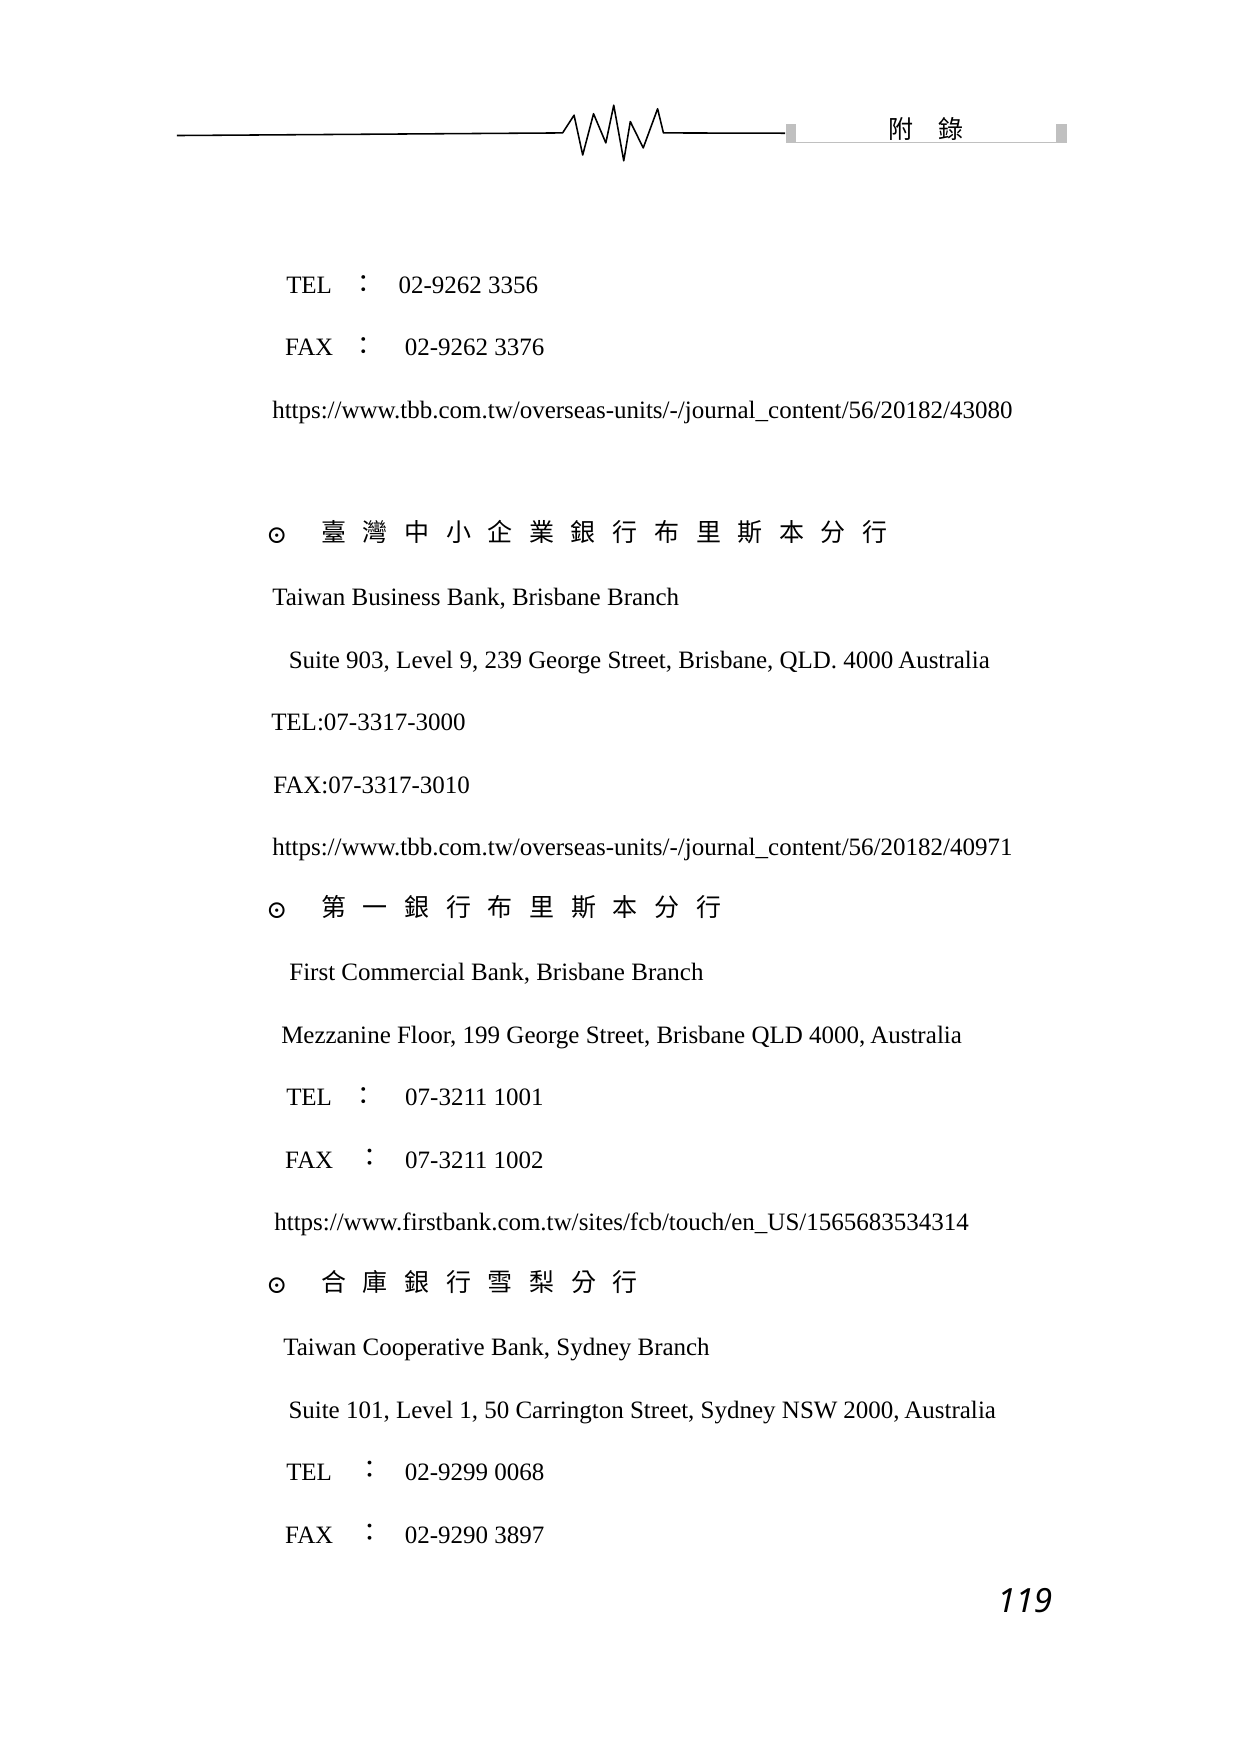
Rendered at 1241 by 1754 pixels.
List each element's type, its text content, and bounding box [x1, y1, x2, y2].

text TEL：07-3211 1001 [232, 1049, 1058, 1111]
text ⊙ 臺灣中小企業銀行布里斯本分行 [232, 486, 1058, 549]
text https://www.firstbank.com.tw/sites/fcb/touch/en_US/1565683534314 [232, 1174, 1058, 1236]
text ⊙ 第一銀行布里斯本分行 [232, 861, 1058, 924]
text FAX：02-9262 3376 [232, 299, 1058, 361]
text ⊙ 合庫銀行雪梨分行 [232, 1236, 1058, 1299]
text TEL:07-3317-3000 [232, 674, 1058, 736]
text https://www.tbb.com.tw/overseas-units/-/journal_content/56/20182/43080 [232, 361, 1058, 424]
text TEL：02-9262 3356 [232, 236, 1058, 299]
text FAX:07-3317-3010 [232, 736, 1058, 799]
text Suite 903, Level 9, 239 George Street, Brisbane, QLD. 4000 Australia [232, 611, 1058, 674]
text Taiwan Business Bank, Brisbane Branch [232, 549, 1058, 611]
text First Commercial Bank, Brisbane Branch [232, 924, 1058, 986]
text Mezzanine Floor, 199 George Street, Brisbane QLD 4000, Australia [232, 986, 1058, 1049]
text Taiwan Cooperative Bank, Sydney Branch [232, 1299, 1058, 1361]
text FAX：07-3211 1002 [232, 1111, 1058, 1174]
text Suite 101, Level 1, 50 Carrington Street, Sydney NSW 2000, Australia [232, 1361, 1058, 1424]
text FAX：02-9290 3897 [232, 1486, 1058, 1549]
text TEL：02-9299 0068 [232, 1424, 1058, 1486]
text https://www.tbb.com.tw/overseas-units/-/journal_content/56/20182/40971 [232, 799, 1058, 861]
